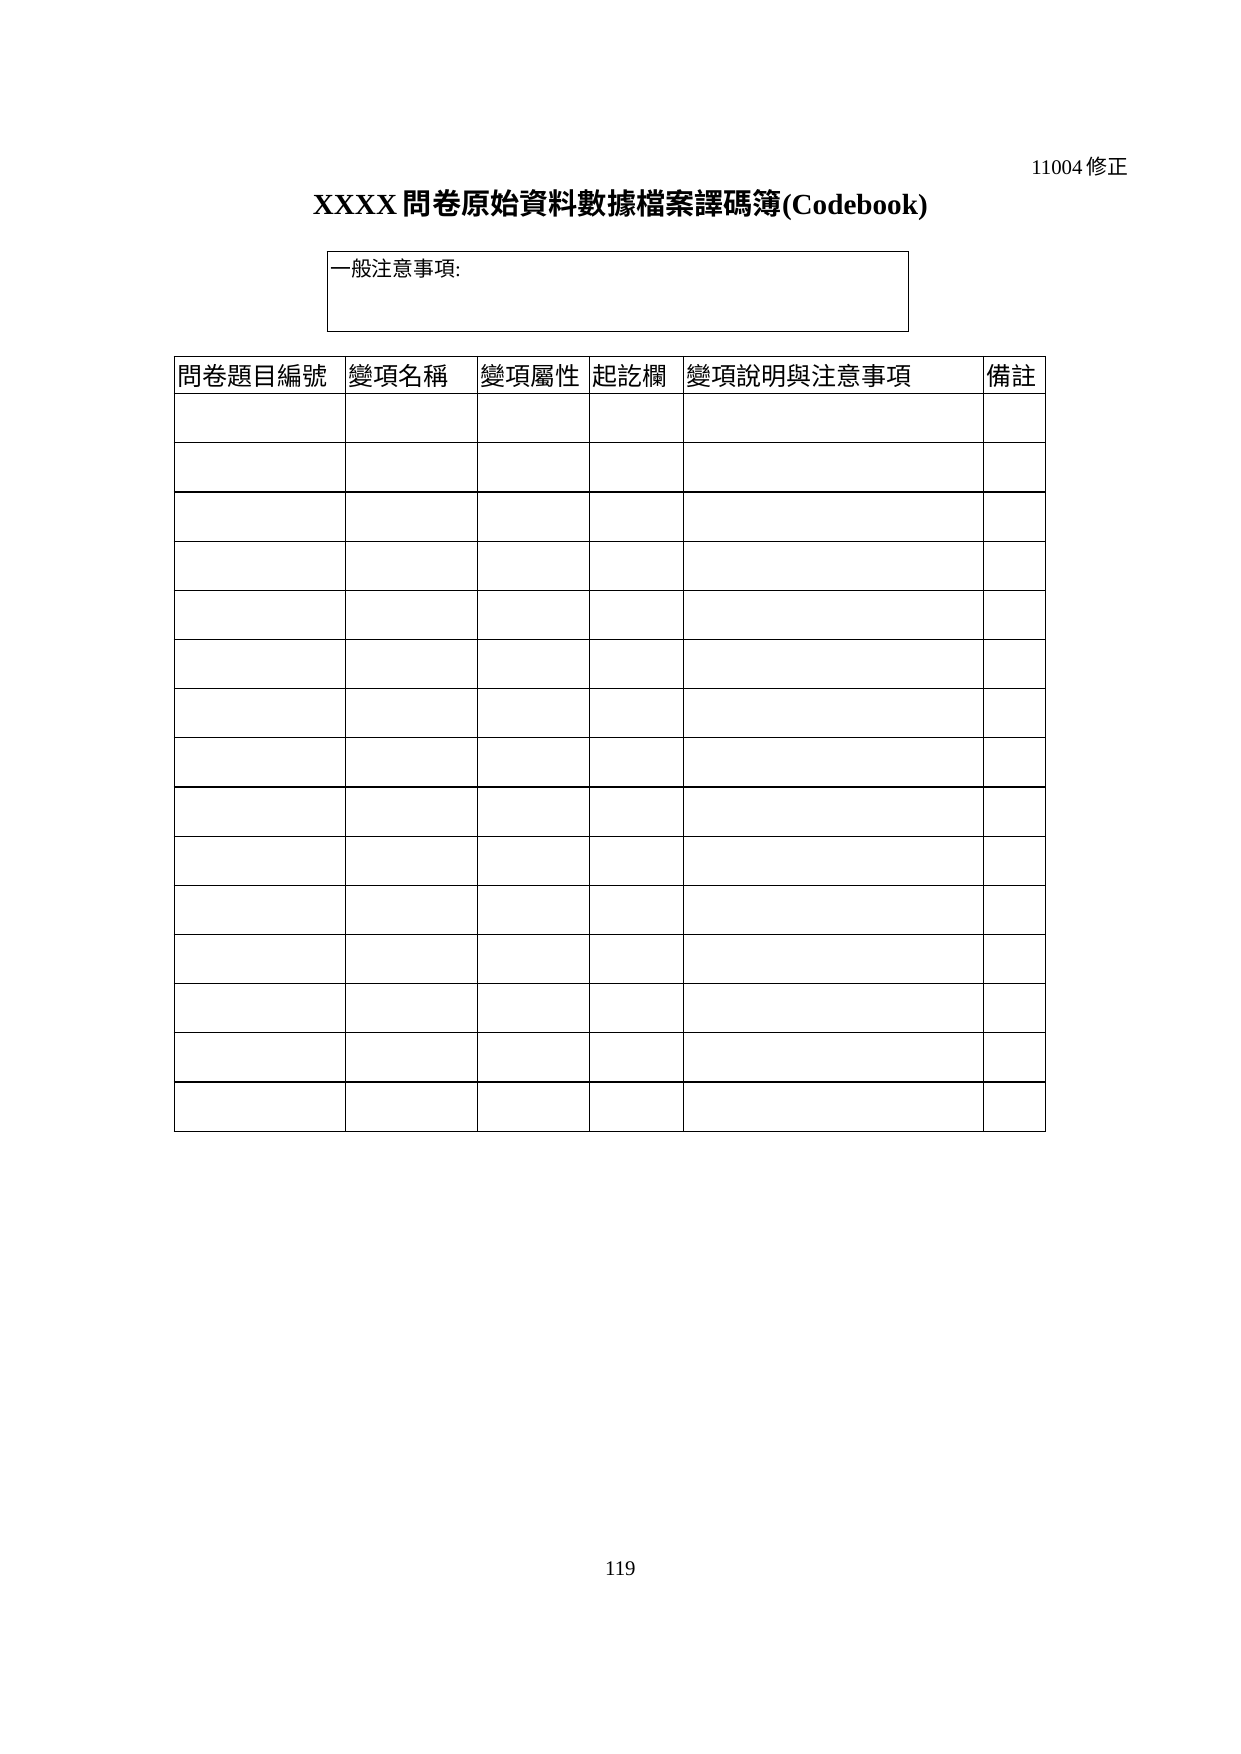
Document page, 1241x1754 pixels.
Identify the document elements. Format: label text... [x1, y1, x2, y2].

table_header 一般注意事項: [328, 252, 908, 331]
table_header 變項名稱 [346, 357, 477, 393]
table_cell [984, 443, 1045, 491]
table_cell [684, 640, 983, 688]
table_cell [684, 837, 983, 885]
table_cell [346, 689, 477, 737]
table_cell [478, 984, 589, 1032]
table_cell [590, 886, 683, 934]
text XXXX問卷原始資料數據檔案譯碼簿(Codebook) [112, 180, 1128, 222]
table_cell [684, 984, 983, 1032]
table_cell [346, 984, 477, 1032]
table_cell [590, 443, 683, 491]
table_header 備註 [984, 357, 1045, 393]
table_cell [175, 394, 345, 442]
table_cell [984, 935, 1045, 983]
table_cell [590, 935, 683, 983]
table_cell [590, 591, 683, 639]
table_cell [984, 788, 1045, 836]
table_cell [478, 394, 589, 442]
table_cell [684, 788, 983, 836]
table_cell [175, 1033, 345, 1081]
table_cell [478, 493, 589, 541]
table_cell [590, 837, 683, 885]
table_cell [984, 984, 1045, 1032]
table_cell [984, 493, 1045, 541]
table_cell [346, 738, 477, 786]
table_cell [684, 394, 983, 442]
table_cell [346, 493, 477, 541]
table_cell [684, 1083, 983, 1131]
table_cell [175, 443, 345, 491]
table_cell [175, 542, 345, 590]
table_cell [590, 1083, 683, 1131]
table_cell [984, 640, 1045, 688]
table_cell [684, 886, 983, 934]
table_cell [478, 837, 589, 885]
table_cell [984, 591, 1045, 639]
table_cell [175, 493, 345, 541]
table_cell [175, 837, 345, 885]
table_cell [346, 394, 477, 442]
table_header 問卷題目編號 [175, 357, 345, 393]
table_cell [984, 837, 1045, 885]
table_cell [684, 542, 983, 590]
table_cell [478, 640, 589, 688]
table_cell [346, 640, 477, 688]
table_cell [684, 493, 983, 541]
table_cell [590, 493, 683, 541]
table_cell [684, 689, 983, 737]
table_cell [590, 1033, 683, 1081]
table_cell [175, 640, 345, 688]
table_cell [590, 542, 683, 590]
table_cell [590, 640, 683, 688]
table_header 變項屬性 [478, 357, 589, 393]
table_cell [590, 689, 683, 737]
table_cell [984, 1033, 1045, 1081]
table_cell [478, 1083, 589, 1131]
table_cell [175, 886, 345, 934]
table_cell [175, 689, 345, 737]
table_cell [478, 689, 589, 737]
table_cell [175, 935, 345, 983]
table_cell [684, 935, 983, 983]
table_header [174, 251, 327, 331]
table_cell [478, 443, 589, 491]
table_cell [478, 935, 589, 983]
table_cell [478, 886, 589, 934]
table_cell [984, 738, 1045, 786]
table_cell [590, 394, 683, 442]
table_cell [590, 788, 683, 836]
table_cell [346, 542, 477, 590]
table_cell [175, 984, 345, 1032]
table_cell [984, 886, 1045, 934]
table_cell [175, 591, 345, 639]
table_cell [590, 984, 683, 1032]
table_header 起訖欄 [590, 357, 683, 393]
table_cell [984, 689, 1045, 737]
table_cell [175, 738, 345, 786]
table_cell [590, 738, 683, 786]
table_cell [346, 886, 477, 934]
table_cell [684, 1033, 983, 1081]
table_header [909, 251, 1045, 331]
table_cell [346, 788, 477, 836]
table_cell [984, 394, 1045, 442]
table_cell [346, 837, 477, 885]
table_cell [346, 935, 477, 983]
table_cell [684, 591, 983, 639]
table_cell [478, 738, 589, 786]
table_cell [684, 738, 983, 786]
table_cell [984, 542, 1045, 590]
table_cell [346, 591, 477, 639]
table_cell [346, 443, 477, 491]
table_cell [478, 591, 589, 639]
table_cell [478, 788, 589, 836]
table_header 變項說明與注意事項 [684, 357, 983, 393]
table_cell [984, 1083, 1045, 1131]
table_cell [478, 1033, 589, 1081]
table_cell [346, 1083, 477, 1131]
table_cell [478, 542, 589, 590]
table_cell [684, 443, 983, 491]
table_cell [346, 1033, 477, 1081]
table_cell [175, 788, 345, 836]
table_cell [175, 1083, 345, 1131]
